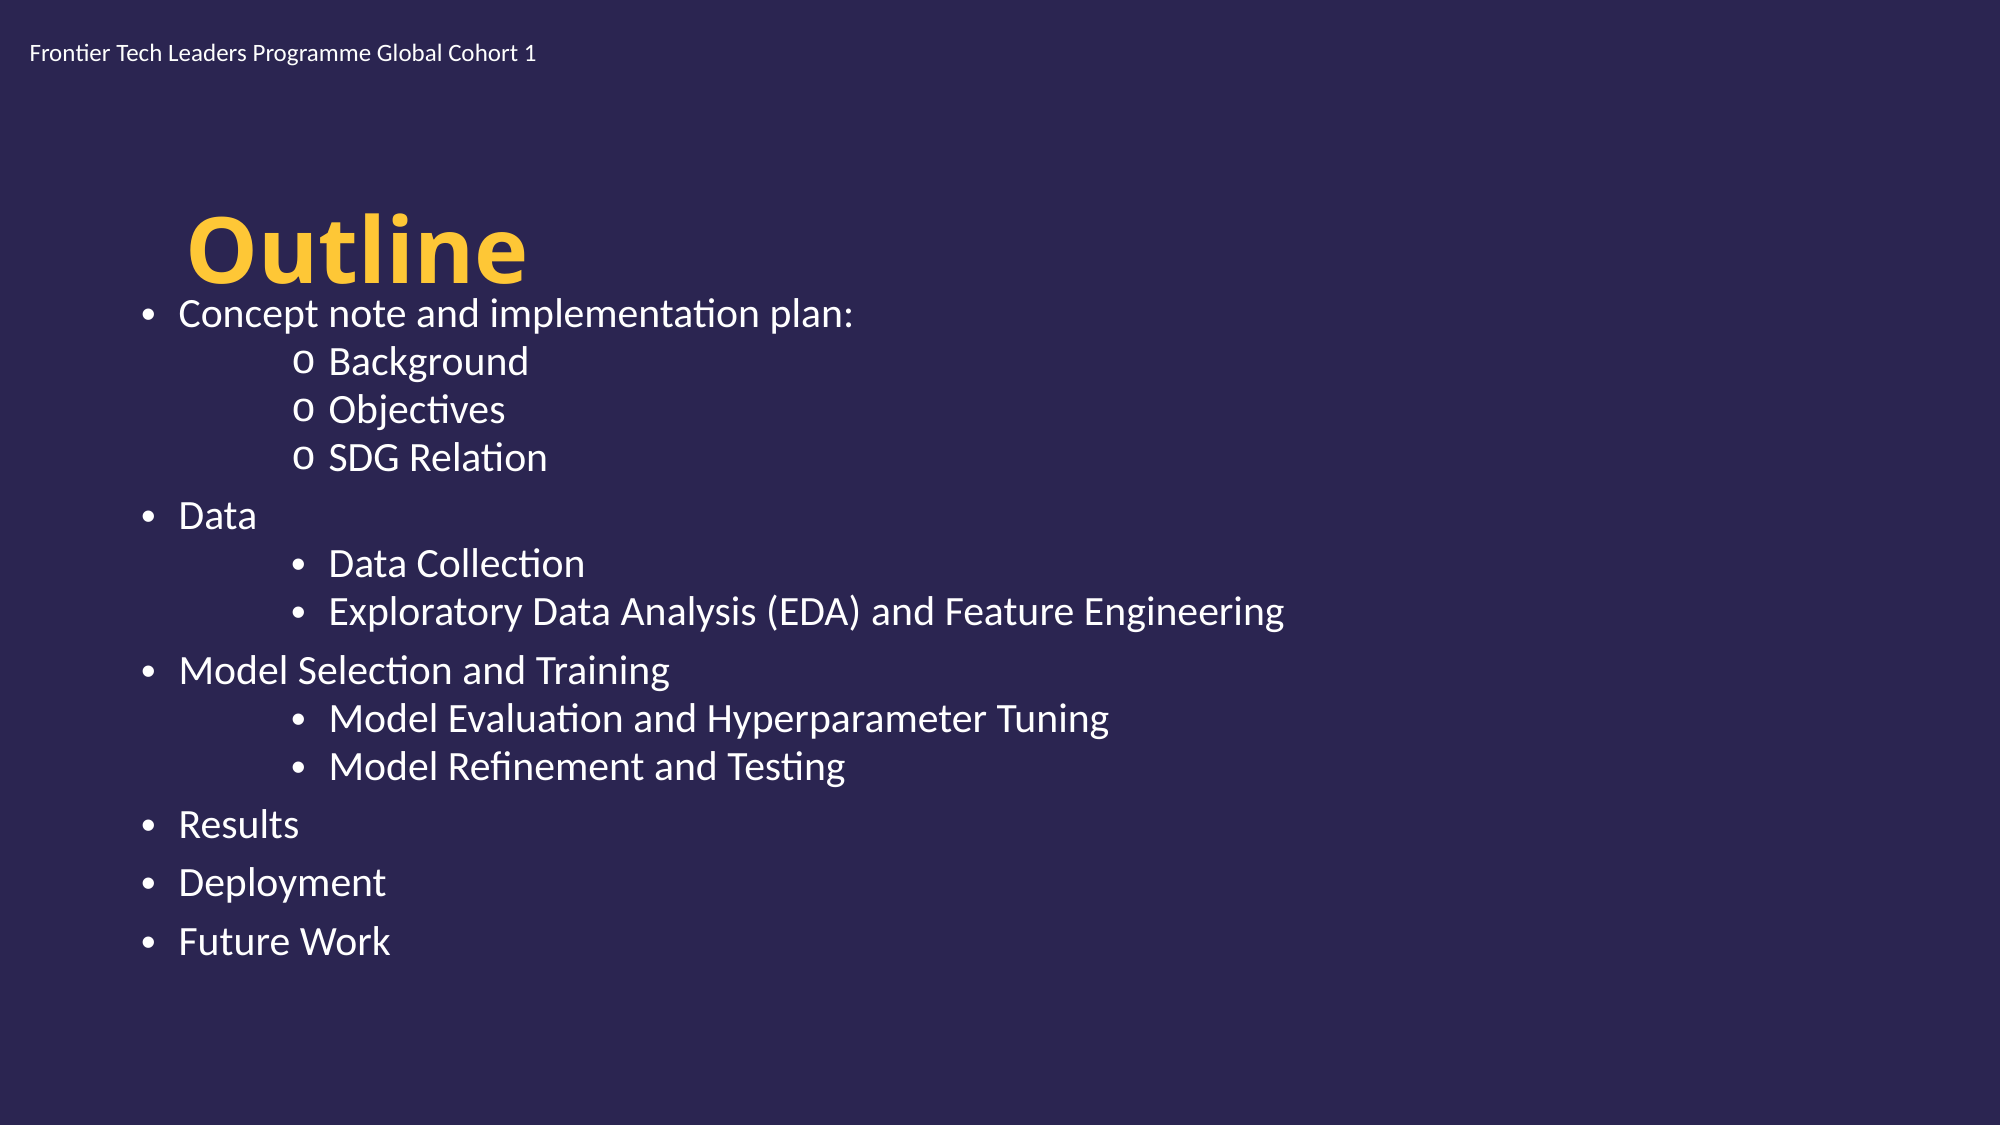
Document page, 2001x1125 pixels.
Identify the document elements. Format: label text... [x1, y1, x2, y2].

title Outline [170, 174, 1830, 326]
list Concept note and implementation plan: Background Objectives SDG Relation Data Data Collection Exploratory Data Analysis (EDA) and Feature Engineering Model Selection and Training Model Evaluation and Hyperparameter Tuning Model Refinement and Testing Results Deployment Future Work [126, 290, 1782, 975]
text_box Frontier Tech Leaders Programme Global Cohort 1 [14, 29, 846, 75]
